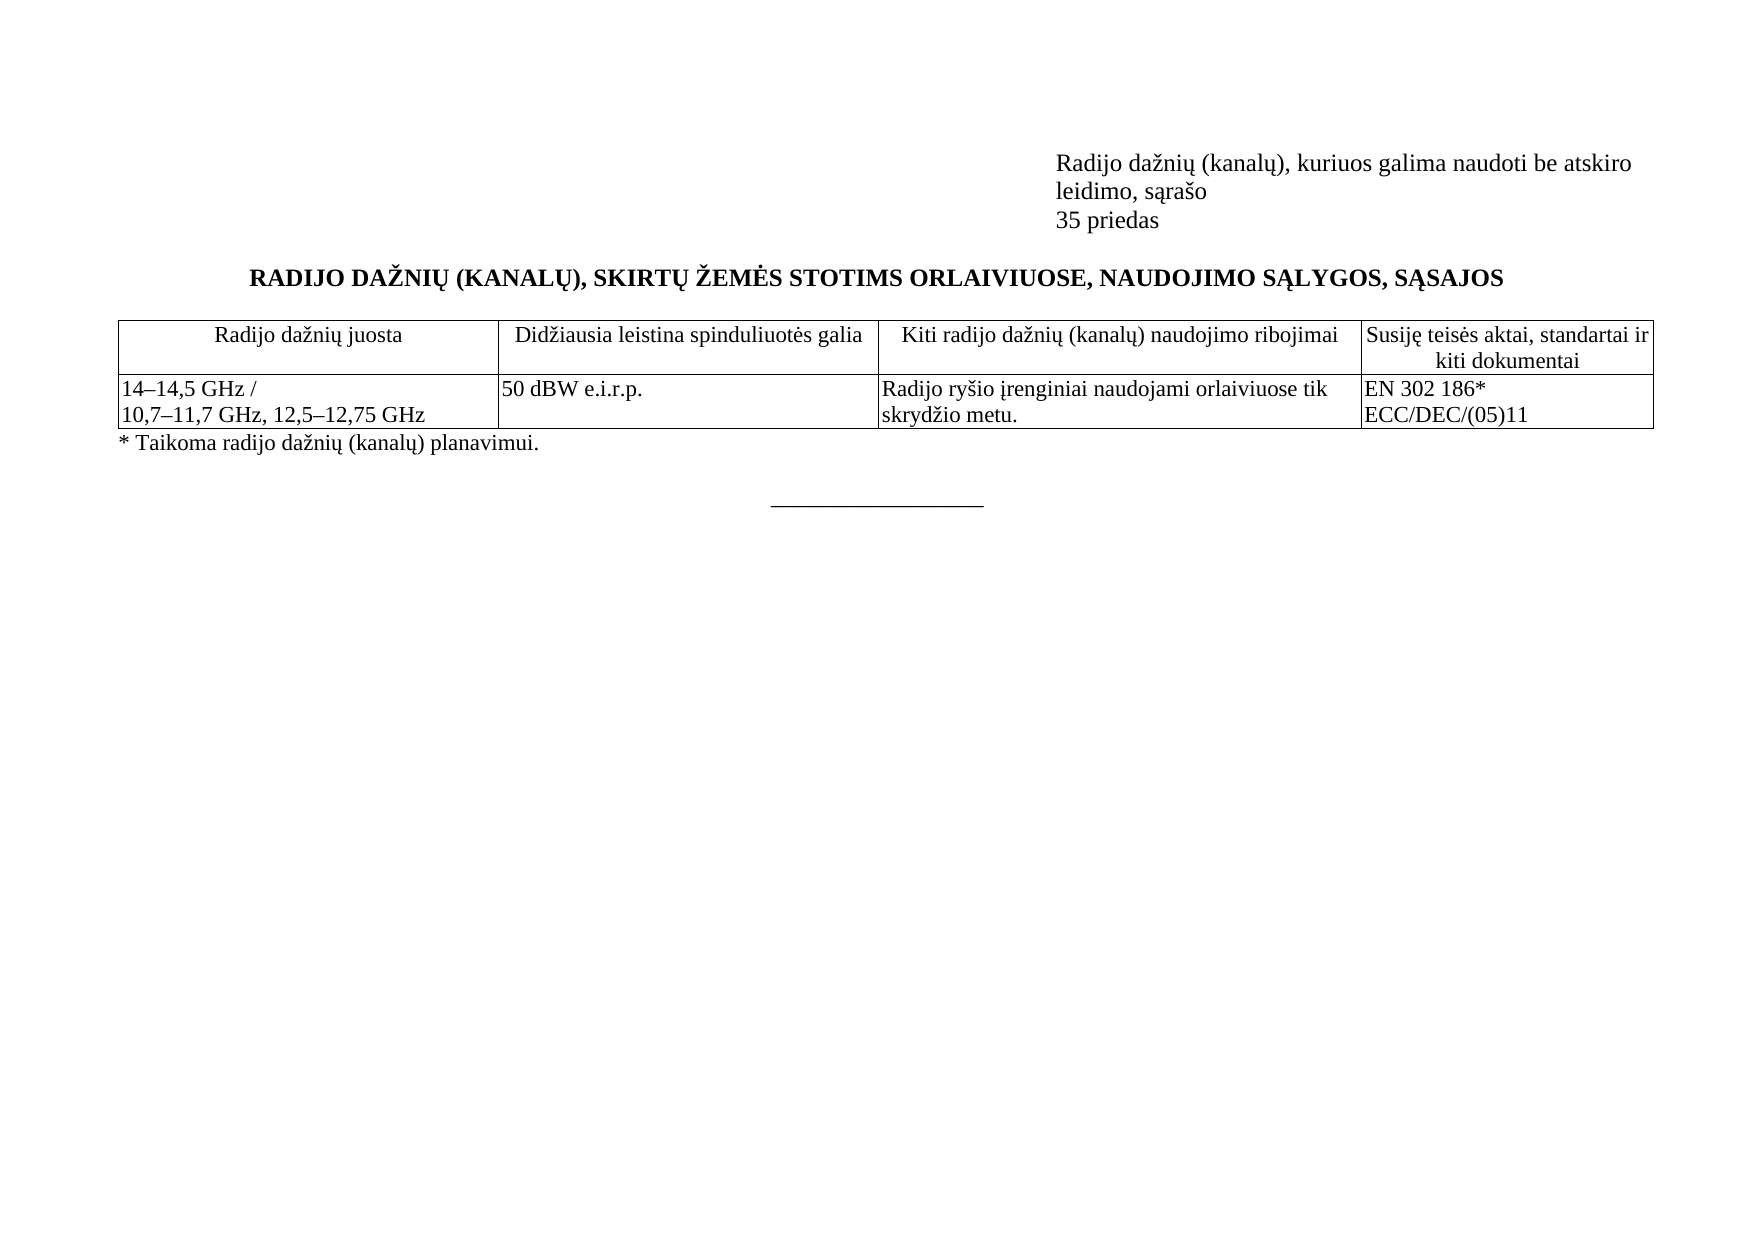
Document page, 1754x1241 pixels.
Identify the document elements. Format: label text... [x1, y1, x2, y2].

text 35 priedas [1056, 205, 1636, 234]
table_header Didžiausia leistina spinduliuotės galia [499, 321, 878, 374]
table_cell 50 dBW e.i.r.p. [499, 375, 878, 428]
text RADIJO DAŽNIŲ (KANALŲ), SKIRTŲ ŽEMĖS STOTIMS ORLAIVIUOSE, NAUDOJIMO SĄLYGOS, SĄSAJOS [118, 263, 1636, 291]
table_header Susiję teisės aktai, standartai ir kiti dokumentai [1362, 321, 1653, 374]
text Radijo dažnių (kanalų), kuriuos galima naudoti be atskiro [1056, 148, 1636, 176]
table_cell EN 302 186* ECC/DEC/(05)11 [1362, 375, 1653, 428]
table_cell Radijo ryšio įrenginiai naudojami orlaiviuose tik skrydžio metu. [879, 375, 1361, 428]
text _________________ [118, 481, 1636, 510]
table_header Radijo dažnių juosta [119, 321, 498, 374]
table_cell 14–14,5 GHz / 10,7–11,7 GHz, 12,5–12,75 GHz [119, 375, 498, 428]
table_header Kiti radijo dažnių (kanalų) naudojimo ribojimai [879, 321, 1361, 374]
text * Taikoma radijo dažnių (kanalų) planavimui. [118, 429, 1636, 455]
text leidimo, sąrašo [1056, 176, 1636, 205]
